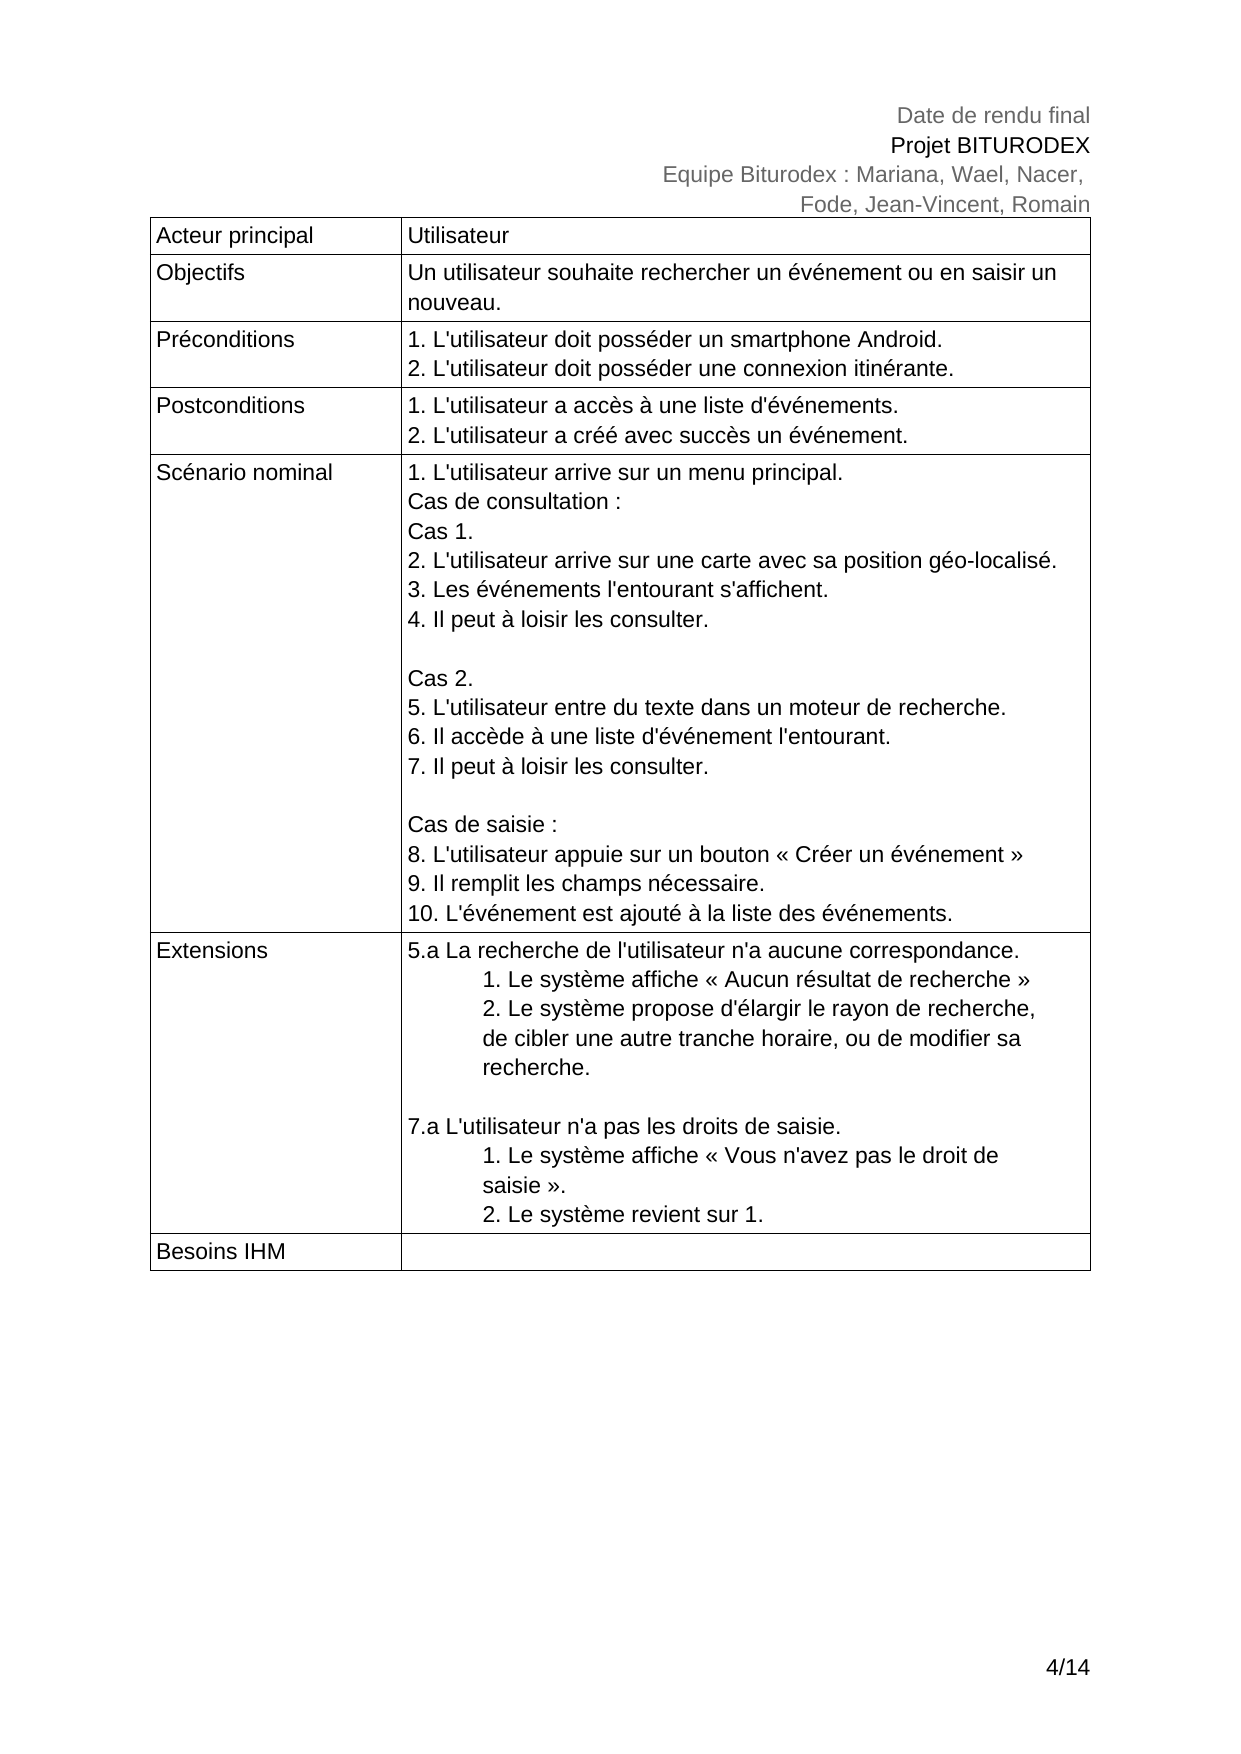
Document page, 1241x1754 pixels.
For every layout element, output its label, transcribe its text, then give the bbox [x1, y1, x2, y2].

table_cell 5.a La recherche de l'utilisateur n'a aucune correspondance. 1. Le système affiche « Aucun résultat de recherche » 2. Le système propose d'élargir le rayon de recherche, de cibler une autre tranche horaire, ou de modifier sa recherche. 7.a L'utilisateur n'a pas les droits de saisie. 1. Le système affiche « Vous n'avez pas le droit de saisie ». 2. Le système revient sur 1. [402, 933, 1090, 1233]
table_cell Un utilisateur souhaite rechercher un événement ou en saisir un nouveau. [402, 255, 1090, 321]
table_cell 1. L'utilisateur a accès à une liste d'événements. 2. L'utilisateur a créé avec succès un événement. [402, 388, 1090, 454]
table_cell [402, 1234, 1090, 1270]
table_cell 1. L'utilisateur arrive sur un menu principal. Cas de consultation : Cas 1. 2. L'utilisateur arrive sur une carte avec sa position géo-localisé. 3. Les événements l'entourant s'affichent. 4. Il peut à loisir les consulter. Cas 2. 5. L'utilisateur entre du texte dans un moteur de recherche. 6. Il accède à une liste d'événement l'entourant. 7. Il peut à loisir les consulter. Cas de saisie : 8. L'utilisateur appuie sur un bouton « Créer un événement » 9. Il remplit les champs nécessaire. 10. L'événement est ajouté à la liste des événements. [402, 455, 1090, 932]
table_cell Besoins IHM [151, 1234, 401, 1270]
table_header Acteur principal [151, 218, 401, 254]
table_cell 1. L'utilisateur doit posséder un smartphone Android. 2. L'utilisateur doit posséder une connexion itinérante. [402, 322, 1090, 387]
table_cell Scénario nominal [151, 455, 401, 932]
table_cell Objectifs [151, 255, 401, 321]
table_cell Postconditions [151, 388, 401, 454]
table_cell Extensions [151, 933, 401, 1233]
table_header Utilisateur [402, 218, 1090, 254]
table_cell Préconditions [151, 322, 401, 387]
